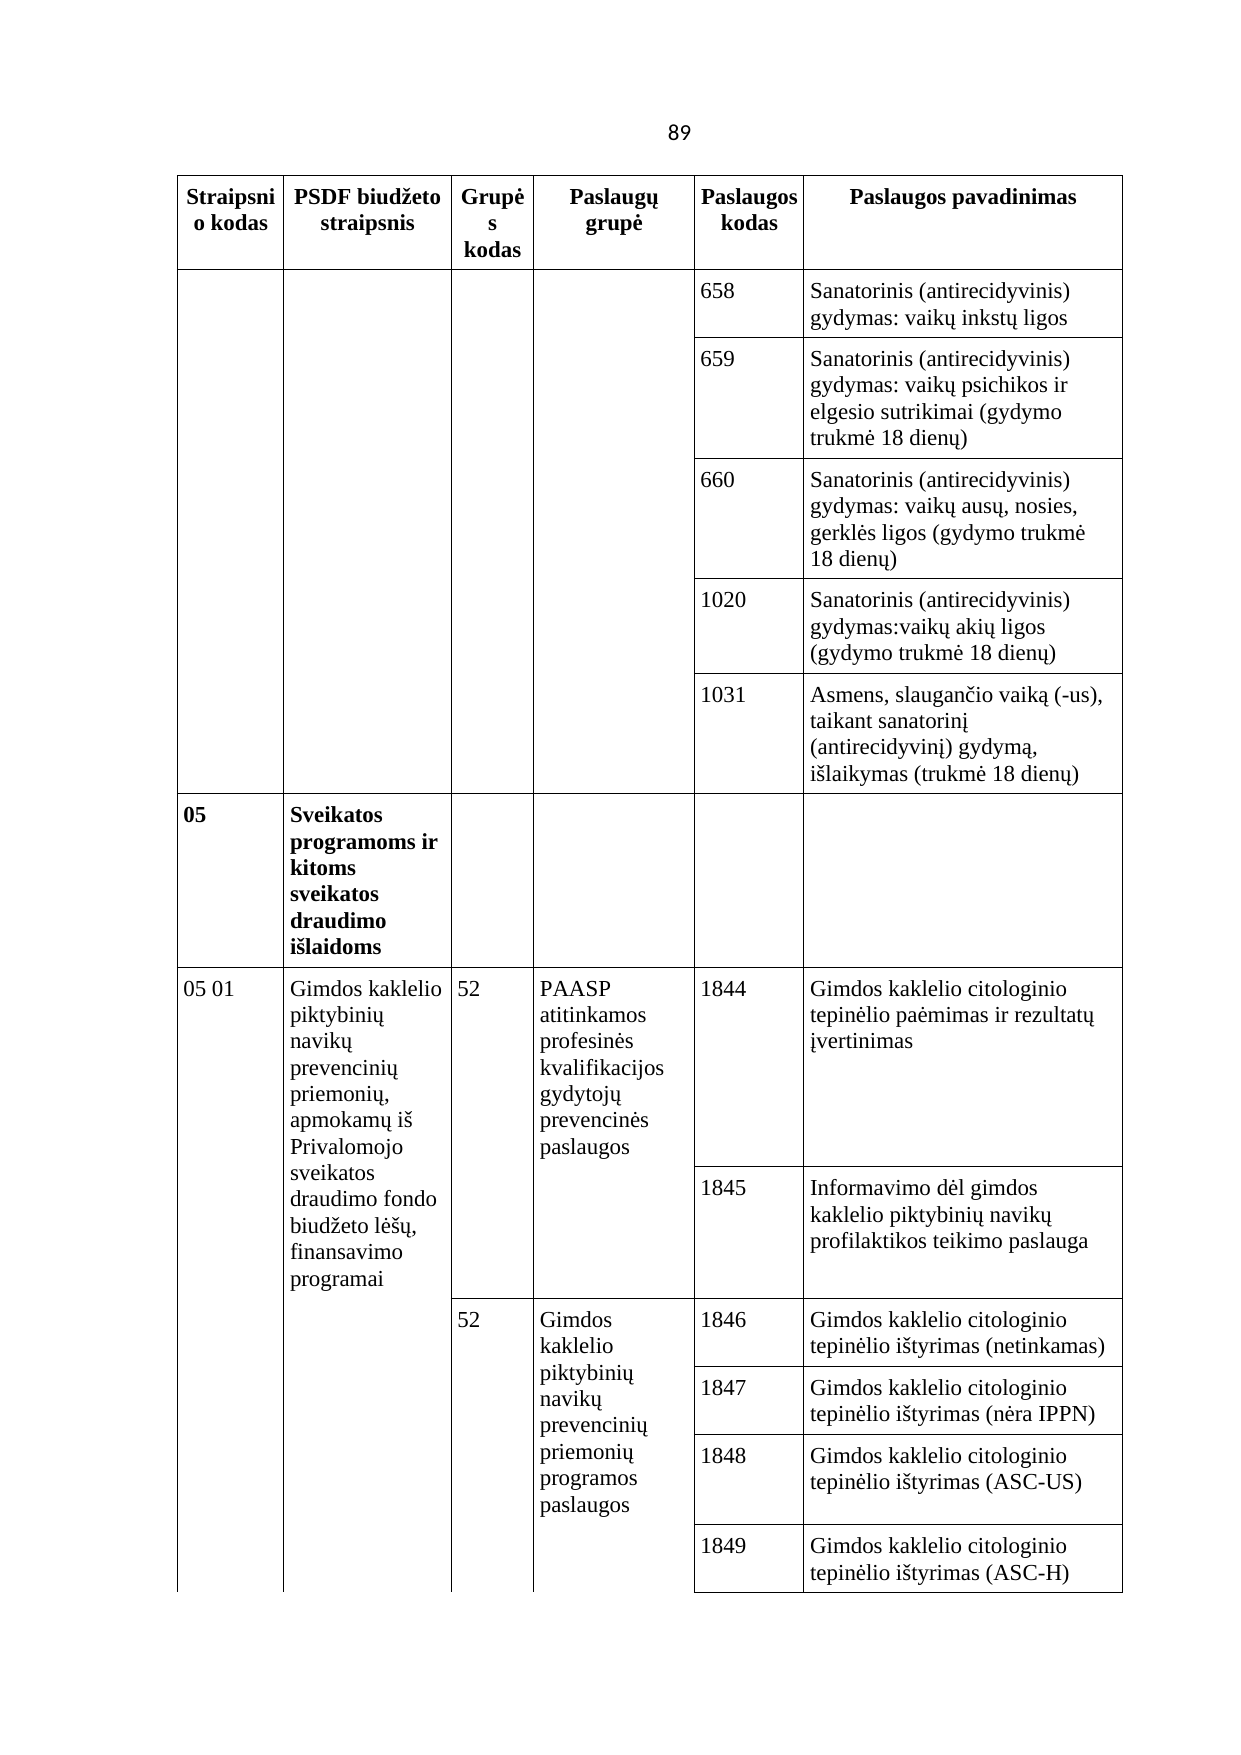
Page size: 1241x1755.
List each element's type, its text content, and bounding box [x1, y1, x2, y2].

table_cell [534, 1166, 694, 1298]
table_cell [284, 1366, 451, 1434]
table_cell 660 [695, 459, 803, 578]
table_header Grupės kodas [452, 176, 533, 269]
table_cell [178, 1524, 283, 1592]
table_cell [534, 270, 694, 337]
table_cell Sanatorinis (antirecidyvinis) gydymas: vaikų ausų, nosies, gerklės ligos (gydymo trukmė 18 dienų) [804, 459, 1122, 578]
table_cell [534, 794, 694, 967]
table_cell [284, 673, 451, 793]
table_cell 1847 [695, 1367, 803, 1434]
table_cell [534, 673, 694, 793]
table_cell Sanatorinis (antirecidyvinis) gydymas: vaikų psichikos ir elgesio sutrikimai (gydymo trukmė 18 dienų) [804, 338, 1122, 458]
table_cell [284, 458, 451, 578]
table_cell 1031 [695, 674, 803, 793]
table_cell [695, 794, 803, 967]
table_cell [452, 1366, 533, 1434]
table_cell 1849 [695, 1525, 803, 1592]
table_cell Asmens, slaugančio vaiką (-us), taikant sanatorinį (antirecidyvinį) gydymą, išlaikymas (trukmė 18 dienų) [804, 674, 1122, 793]
table_cell 1848 [695, 1435, 803, 1524]
table_cell [284, 270, 451, 337]
table_cell 1846 [695, 1299, 803, 1366]
table_cell [178, 673, 283, 793]
table_cell [284, 1524, 451, 1592]
table_cell Gimdos kaklelio citologinio tepinėlio paėmimas ir rezultatų įvertinimas [804, 968, 1122, 1166]
table_cell 1844 [695, 968, 803, 1166]
table_cell [534, 458, 694, 578]
table_cell [452, 794, 533, 967]
table_cell [284, 1434, 451, 1524]
table_cell Gimdos kaklelio piktybinių navikų prevencinių priemonių programos paslaugos [534, 1299, 694, 1524]
table_cell [284, 1298, 451, 1366]
table_header Straipsnio kodas [178, 176, 283, 269]
table_cell Sanatorinis (antirecidyvinis) gydymas: vaikų inkstų ligos [804, 270, 1122, 337]
table_header Paslaugos pavadinimas [804, 176, 1122, 269]
table_cell [804, 794, 1122, 967]
table_cell [284, 578, 451, 673]
table_cell 52 [452, 1299, 533, 1366]
table_cell Gimdos kaklelio piktybinių navikų prevencinių priemonių, apmokamų iš Privalomojo sveikatos draudimo fondo biudžeto lėšų, finansavimo programai [284, 968, 451, 1298]
table_cell 1845 [695, 1167, 803, 1298]
table_cell 659 [695, 338, 803, 458]
table_cell Gimdos kaklelio citologinio tepinėlio ištyrimas (ASC-US) [804, 1435, 1122, 1524]
table_cell [284, 337, 451, 458]
table_header PSDF biudžeto straipsnis [284, 176, 451, 269]
table_cell 658 [695, 270, 803, 337]
table_cell [178, 1166, 283, 1298]
table_cell 1020 [695, 579, 803, 673]
table_cell [452, 458, 533, 578]
table_cell PAASP atitinkamos profesinės kvalifikacijos gydytojų prevencinės paslaugos [534, 968, 694, 1166]
table_cell [178, 578, 283, 673]
table_cell Gimdos kaklelio citologinio tepinėlio ištyrimas (ASC-H) [804, 1525, 1122, 1592]
table_cell [452, 1524, 533, 1592]
table_header Paslaugos kodas [695, 176, 803, 269]
table_cell 05 01 [178, 968, 283, 1166]
table_cell [452, 673, 533, 793]
table_cell [534, 578, 694, 673]
table_cell [178, 1366, 283, 1434]
table_cell [178, 337, 283, 458]
table_cell [178, 1434, 283, 1524]
table_cell Sveikatos programoms ir kitoms sveikatos draudimo išlaidoms [284, 794, 451, 967]
table_cell [534, 337, 694, 458]
table_cell [178, 1298, 283, 1366]
table_cell [452, 1434, 533, 1524]
table_cell [452, 1166, 533, 1298]
table_cell [452, 270, 533, 337]
table_cell [178, 458, 283, 578]
table_cell 52 [452, 968, 533, 1166]
table_cell Informavimo dėl gimdos kaklelio piktybinių navikų profilaktikos teikimo paslauga [804, 1167, 1122, 1298]
table_cell 05 [178, 794, 283, 967]
table_cell [452, 337, 533, 458]
table_cell [452, 578, 533, 673]
table_cell Gimdos kaklelio citologinio tepinėlio ištyrimas (netinkamas) [804, 1299, 1122, 1366]
table_cell [178, 270, 283, 337]
table_cell [534, 1524, 694, 1592]
table_header Paslaugų grupė [534, 176, 694, 269]
table_cell Gimdos kaklelio citologinio tepinėlio ištyrimas (nėra IPPN) [804, 1367, 1122, 1434]
table_cell Sanatorinis (antirecidyvinis) gydymas:vaikų akių ligos (gydymo trukmė 18 dienų) [804, 579, 1122, 673]
